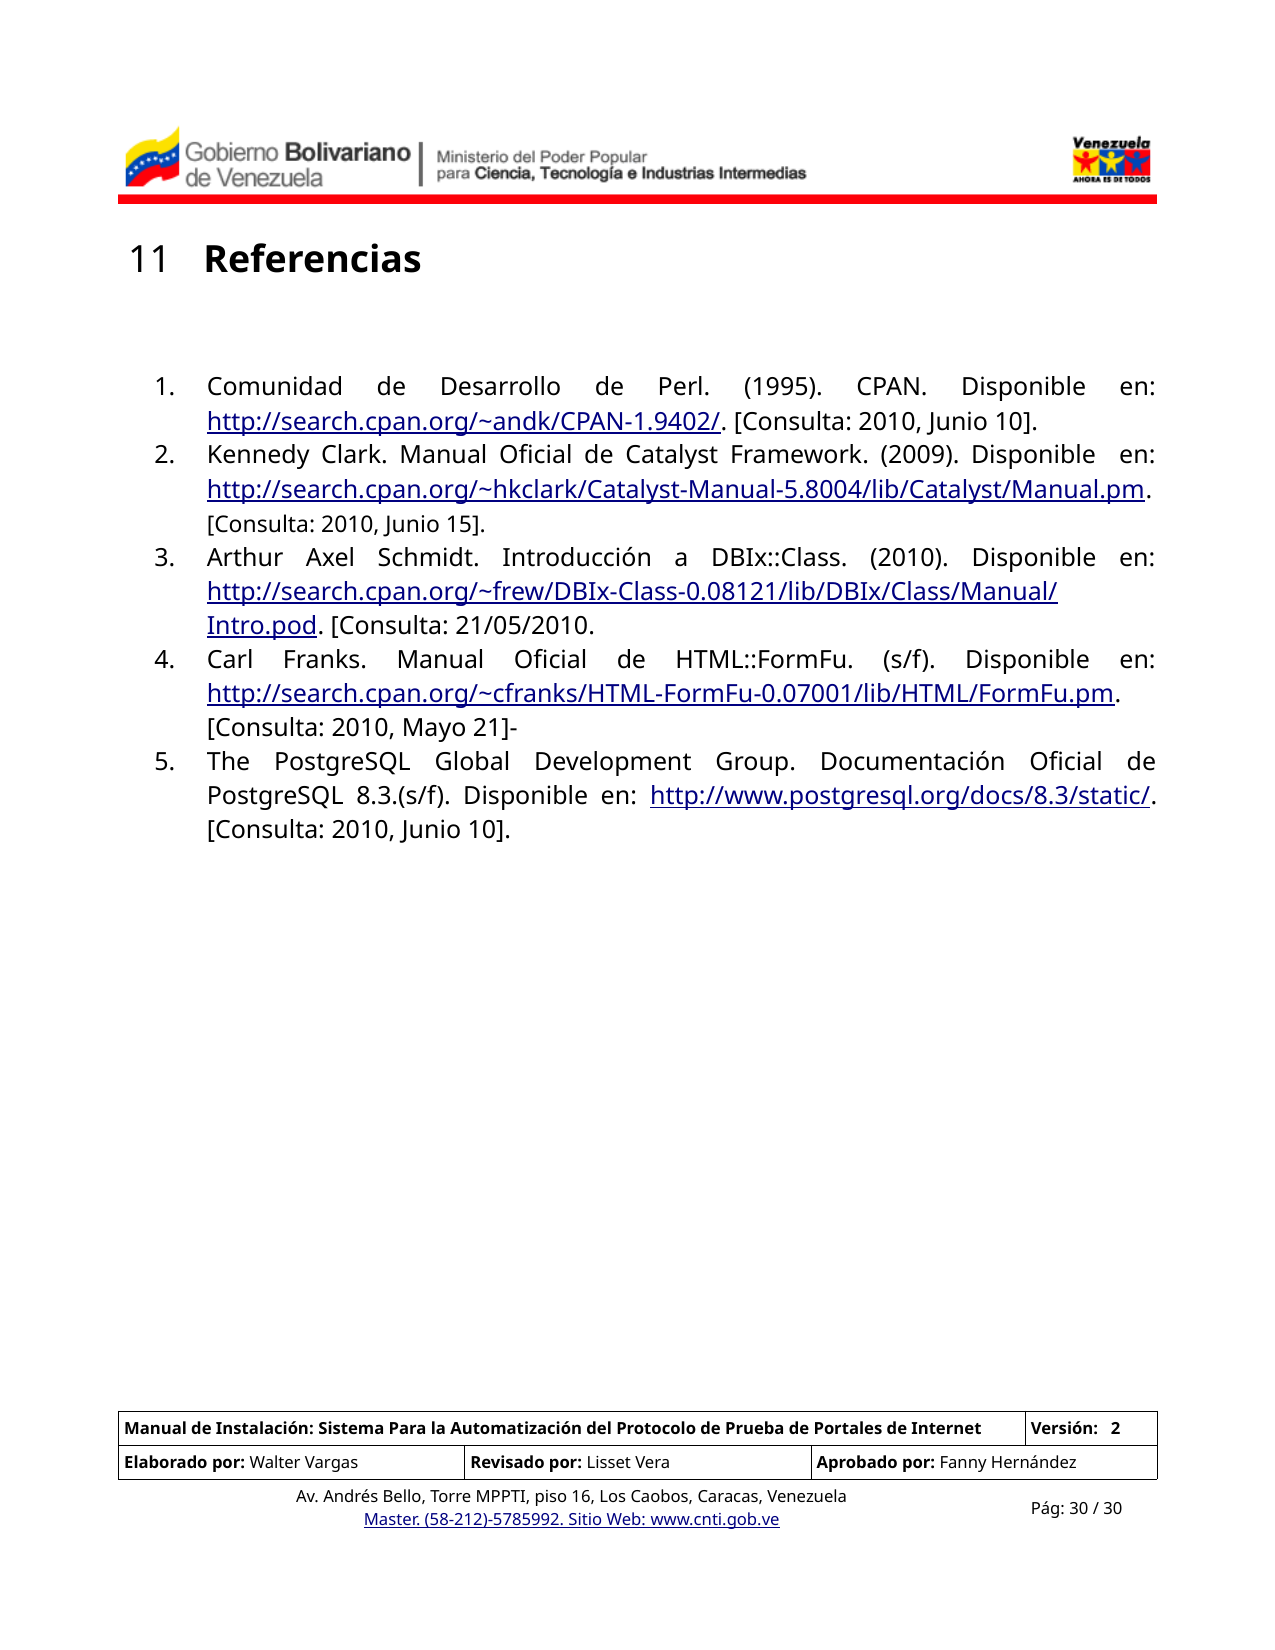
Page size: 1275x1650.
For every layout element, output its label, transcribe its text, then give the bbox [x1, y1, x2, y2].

list Comunidad de Desarrollo de Perl. (1995). CPAN. Disponible en: http://search.cpan.org/~andk/CPAN-1.9402/. [Consulta: 2010, Junio 10]. [148, 369, 1157, 437]
list Arthur Axel Schmidt. Introducción a DBIx::Class. (2010). Disponible en: http://search.cpan.org/~frew/DBIx-Class-0.08121/lib/DBIx/Class/Manual/Intro.pod. [Consulta: 21/05/2010. [148, 539, 1157, 642]
subtitle Referencias [118, 233, 1157, 284]
list Carl Franks. Manual Oficial de HTML::FormFu. (s/f). Disponible en: http://search.cpan.org/~cfranks/HTML-FormFu-0.07001/lib/HTML/FormFu.pm. [Consulta: 2010, Mayo 21]- [148, 642, 1157, 744]
list The PostgreSQL Global Development Group. Documentación Oficial de PostgreSQL 8.3.(s/f). Disponible en: http://www.postgresql.org/docs/8.3/static/. [Consulta: 2010, Junio 10]. [148, 744, 1157, 846]
picture [118, 118, 1157, 204]
list Kennedy Clark. Manual Oficial de Catalyst Framework. (2009). Disponible en: http://search.cpan.org/~hkclark/Catalyst-Manual-5.8004/lib/Catalyst/Manual.pm. [Consulta: 2010, Junio 15]. [148, 437, 1157, 539]
